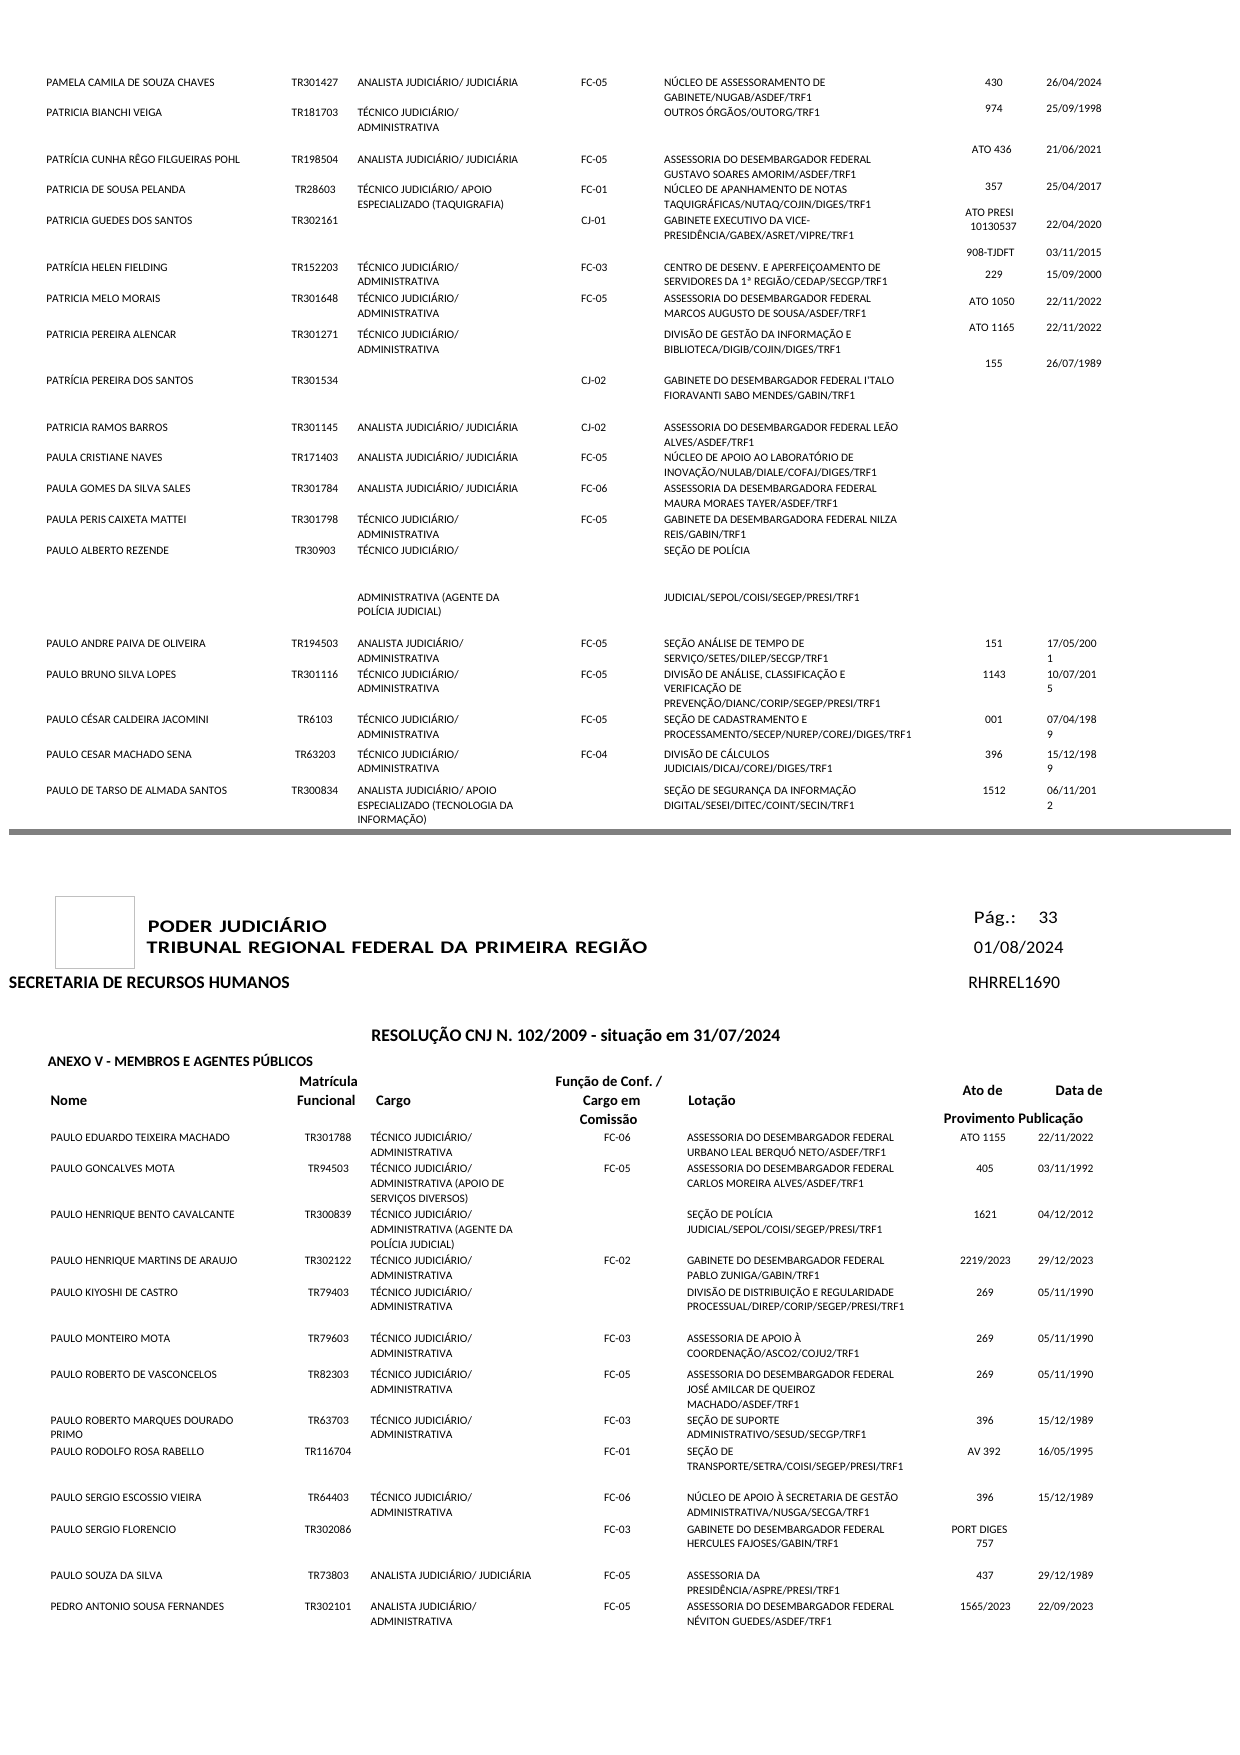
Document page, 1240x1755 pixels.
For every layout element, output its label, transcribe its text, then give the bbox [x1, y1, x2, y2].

table_cell FC-05 [581, 667, 664, 712]
table_cell CENTRO DE DESENV. E APERFEIÇOAMENTO DE SERVIDORES DA 1ª REGIÃO/CEDAP/SECGP/TRF1 [664, 260, 951, 291]
table_header Nome [50, 1073, 297, 1130]
table_cell SEÇÃO DE POLÍCIA JUDICIAL/SEPOL/COISI/SEGEP/PRESI/TRF1 [687, 1207, 944, 1253]
table_cell 22/09/2023 [1038, 1599, 1103, 1629]
table_header [581, 590, 664, 636]
table_header Lotação [687, 1073, 944, 1130]
table_header Ato de Data de Provimento Publicação [944, 1073, 1103, 1130]
table_cell SEÇÃO DE POLÍCIA [664, 543, 951, 590]
table_cell FC-05 [581, 636, 664, 667]
table_cell TR301271 [284, 327, 357, 374]
table_cell FC-03 [555, 1522, 687, 1568]
table_cell TÉCNICO JUDICIÁRIO/ ADMINISTRATIVA [357, 747, 581, 783]
table_cell [370, 1522, 555, 1568]
table_cell ANALISTA JUDICIÁRIO/ JUDICIÁRIA [357, 420, 558, 451]
table_cell PORT DIGES 757 [944, 1522, 1038, 1568]
table_cell 05/11/1990 [1038, 1285, 1103, 1331]
table_cell ATO 1155 [944, 1130, 1038, 1162]
table_cell 15/09/2000 [1046, 268, 1111, 294]
table_cell SEÇÃO DE SEGURANÇA DA INFORMAÇÃO DIGITAL/SESEI/DITEC/COINT/SECIN/TRF1 [664, 783, 974, 829]
table_cell OUTROS ÓRGÃOS/OUTORG/TRF1 [664, 106, 951, 152]
table_cell 1512 [974, 783, 1039, 829]
table_cell ANALISTA JUDICIÁRIO/ JUDICIÁRIA [357, 152, 558, 183]
table_cell TÉCNICO JUDICIÁRIO/ ADMINISTRATIVA [357, 667, 581, 712]
table_cell PATRÍCIA CUNHA RÊGO FILGUEIRAS POHL [46, 152, 284, 183]
table_cell 001 [974, 713, 1039, 747]
table_cell PAULO GONCALVES MOTA [50, 1162, 297, 1207]
table_cell TÉCNICO JUDICIÁRIO/ ADMINISTRATIVA [357, 260, 558, 291]
table_cell TÉCNICO JUDICIÁRIO/ ADMINISTRATIVA [370, 1368, 555, 1413]
table_cell TR198504 [284, 152, 357, 183]
table_cell 396 [974, 747, 1039, 783]
table_cell NÚCLEO DE APOIO AO LABORATÓRIO DE INOVAÇÃO/NULAB/DIALE/COFAJ/DIGES/TRF1 [664, 451, 951, 481]
table_cell TR302161 [284, 213, 357, 260]
table_cell 29/12/1989 [1038, 1568, 1103, 1599]
table_cell PAULO RODOLFO ROSA RABELLO [50, 1444, 297, 1491]
table_cell CJ-02 [558, 374, 664, 420]
table_cell NÚCLEO DE APOIO À SECRETARIA DE GESTÃO ADMINISTRATIVA/NUSGA/SECGA/TRF1 [687, 1491, 944, 1522]
table_cell TR301116 [291, 667, 357, 712]
table_cell FC-05 [558, 512, 664, 543]
table_cell FC-05 [558, 291, 664, 327]
table_cell 430 [952, 75, 1046, 101]
table_cell DIVISÃO DE DISTRIBUIÇÃO E REGULARIDADE PROCESSUAL/DIREP/CORIP/SEGEP/PRESI/TRF1 [687, 1285, 944, 1331]
table_cell 22/11/2022 [1038, 1130, 1103, 1162]
table_cell PAULA GOMES DA SILVA SALES [46, 481, 284, 512]
table_header JUDICIAL/SEPOL/COISI/SEGEP/PRESI/TRF1 [664, 590, 974, 636]
table_cell SEÇÃO DE SUPORTE ADMINISTRATIVO/SESUD/SECGP/TRF1 [687, 1413, 944, 1444]
table_cell TR63203 [291, 747, 357, 783]
table_cell 17/05/2001 [1039, 636, 1101, 667]
table_cell 22/11/2022 [1046, 294, 1111, 320]
table_cell ASSESSORIA DO DESEMBARGADOR FEDERAL CARLOS MOREIRA ALVES/ASDEF/TRF1 [687, 1162, 944, 1207]
table_cell TR73803 [297, 1568, 370, 1599]
table_cell FC-05 [581, 713, 664, 747]
table_cell GABINETE DO DESEMBARGADOR FEDERAL PABLO ZUNIGA/GABIN/TRF1 [687, 1254, 944, 1285]
table_cell PEDRO ANTONIO SOUSA FERNANDES [50, 1599, 297, 1629]
table_cell ATO 1050 [952, 294, 1046, 320]
table_cell 155 [952, 352, 1046, 372]
table_cell ASSESSORIA DA PRESIDÊNCIA/ASPRE/PRESI/TRF1 [687, 1568, 944, 1599]
table_cell TÉCNICO JUDICIÁRIO/ ADMINISTRATIVA [357, 512, 558, 543]
table_cell 15/12/1989 [1038, 1413, 1103, 1444]
table_cell 22/04/2020 [1046, 205, 1111, 245]
table_cell TR63703 [297, 1413, 370, 1444]
table_cell FC-05 [555, 1368, 687, 1413]
table_cell 22/11/2022 [1046, 320, 1111, 352]
table_cell 1565/2023 [944, 1599, 1038, 1629]
table_cell ASSESSORIA DO DESEMBARGADOR FEDERAL NÉVITON GUEDES/ASDEF/TRF1 [687, 1599, 944, 1629]
table_cell 151 [974, 636, 1039, 667]
table_cell TÉCNICO JUDICIÁRIO/ ADMINISTRATIVA [357, 327, 558, 374]
table_cell TR194503 [291, 636, 357, 667]
table_header [46, 590, 291, 636]
table_cell TR116704 [297, 1444, 370, 1491]
table_cell ATO 436 [952, 133, 1046, 169]
table_header Cargo [370, 1073, 555, 1130]
table_cell PATRICIA RAMOS BARROS [46, 420, 284, 451]
table_cell 26/07/1989 [1046, 352, 1111, 372]
table_cell PAULO SERGIO ESCOSSIO VIEIRA [50, 1491, 297, 1522]
table_header ADMINISTRATIVA (AGENTE DA POLÍCIA JUDICIAL) [357, 590, 581, 636]
table_cell TR152203 [284, 260, 357, 291]
table_cell PAMELA CAMILA DE SOUZA CHAVES [46, 75, 284, 106]
table_cell 396 [944, 1491, 1038, 1522]
table_cell PATRÍCIA HELEN FIELDING [46, 260, 284, 291]
table_header [952, 372, 1111, 590]
table_cell GABINETE DA DESEMBARGADORA FEDERAL NILZA REIS/GABIN/TRF1 [664, 512, 951, 543]
table_cell 357 [952, 169, 1046, 205]
table_cell TÉCNICO JUDICIÁRIO/ ADMINISTRATIVA [370, 1491, 555, 1522]
table_cell SEÇÃO ANÁLISE DE TEMPO DE SERVIÇO/SETES/DILEP/SECGP/TRF1 [664, 636, 974, 667]
table_cell ASSESSORIA DE APOIO À COORDENAÇÃO/ASCO2/COJU2/TRF1 [687, 1331, 944, 1367]
table_header [291, 590, 357, 636]
table_cell PATRICIA GUEDES DOS SANTOS [46, 213, 284, 260]
table_cell TR301648 [284, 291, 357, 327]
table_cell TR301145 [284, 420, 357, 451]
table_cell TÉCNICO JUDICIÁRIO/ ADMINISTRATIVA [357, 291, 558, 327]
table_cell DIVISÃO DE CÁLCULOS JUDICIAIS/DICAJ/COREJ/DIGES/TRF1 [664, 747, 974, 783]
table_cell TÉCNICO JUDICIÁRIO/ APOIO ESPECIALIZADO (TAQUIGRAFIA) [357, 183, 558, 213]
table_cell 229 [952, 268, 1046, 294]
table_cell TÉCNICO JUDICIÁRIO/ ADMINISTRATIVA [370, 1130, 555, 1162]
table_cell ANALISTA JUDICIÁRIO/ JUDICIÁRIA [357, 451, 558, 481]
table_cell 269 [944, 1331, 1038, 1367]
table_cell ANALISTA JUDICIÁRIO/ ADMINISTRATIVA [357, 636, 581, 667]
table_cell DIVISÃO DE GESTÃO DA INFORMAÇÃO E BIBLIOTECA/DIGIB/COJIN/DIGES/TRF1 [664, 327, 951, 374]
table_cell 06/11/2012 [1039, 783, 1101, 829]
table_cell 974 [952, 101, 1046, 132]
table_cell NÚCLEO DE ASSESSORAMENTO DE GABINETE/NUGAB/ASDEF/TRF1 [664, 75, 951, 106]
table_cell PAULO BRUNO SILVA LOPES [46, 667, 291, 712]
table_cell [357, 374, 558, 420]
table_cell ANALISTA JUDICIÁRIO/ JUDICIÁRIA [357, 75, 558, 106]
table_cell FC-04 [581, 747, 664, 783]
table_cell 05/11/1990 [1038, 1331, 1103, 1367]
table_cell TÉCNICO JUDICIÁRIO/ [357, 543, 558, 590]
table_cell ATO 1165 [952, 320, 1046, 352]
table_cell TR301784 [284, 481, 357, 512]
table_cell PATRICIA BIANCHI VEIGA [46, 106, 284, 152]
table_cell FC-05 [555, 1162, 687, 1207]
table_cell NÚCLEO DE APANHAMENTO DE NOTAS TAQUIGRÁFICAS/NUTAQ/COJIN/DIGES/TRF1 [664, 183, 951, 213]
table_header [1039, 590, 1101, 636]
table_cell 25/09/1998 [1046, 101, 1111, 132]
table_cell TR181703 [284, 106, 357, 152]
text SECRETARIA DE RECURSOS HUMANOS RHRREL1690 [9, 835, 1100, 992]
table_cell FC-05 [558, 451, 664, 481]
table_cell PATRÍCIA PEREIRA DOS SANTOS [46, 374, 284, 420]
table_cell SEÇÃO DE CADASTRAMENTO E PROCESSAMENTO/SECEP/NUREP/COREJ/DIGES/TRF1 [664, 713, 974, 747]
table_header [974, 590, 1039, 636]
table_cell FC-06 [555, 1491, 687, 1522]
table_cell PAULO HENRIQUE BENTO CAVALCANTE [50, 1207, 297, 1253]
table_cell TR301534 [284, 374, 357, 420]
table_cell 04/12/2012 [1038, 1207, 1103, 1253]
table_cell PATRICIA DE SOUSA PELANDA [46, 183, 284, 213]
table_cell TR301427 [284, 75, 357, 106]
table_cell ASSESSORIA DA DESEMBARGADORA FEDERAL MAURA MORAES TAYER/ASDEF/TRF1 [664, 481, 951, 512]
table_cell TR171403 [284, 451, 357, 481]
table_cell TR6103 [291, 713, 357, 747]
table_cell TR302101 [297, 1599, 370, 1629]
table_cell PAULO MONTEIRO MOTA [50, 1331, 297, 1367]
table_cell [558, 543, 664, 590]
table_cell GABINETE EXECUTIVO DA VICE- PRESIDÊNCIA/GABEX/ASRET/VIPRE/TRF1 [664, 213, 951, 260]
table_cell CJ-02 [558, 420, 664, 451]
table_cell TR79403 [297, 1285, 370, 1331]
table_cell PAULA PERIS CAIXETA MATTEI [46, 512, 284, 543]
table_cell 269 [944, 1368, 1038, 1413]
table_cell TÉCNICO JUDICIÁRIO/ ADMINISTRATIVA [357, 106, 558, 152]
table_cell [558, 327, 664, 374]
table_cell PAULO ROBERTO DE VASCONCELOS [50, 1368, 297, 1413]
subtitle ANEXO V - MEMBROS E AGENTES PÚBLICOS [48, 1053, 1100, 1070]
table_cell 908-TJDFT [952, 245, 1046, 268]
table_cell 15/12/1989 [1039, 747, 1101, 783]
table_cell [555, 1207, 687, 1253]
table_cell 405 [944, 1162, 1038, 1207]
table_cell FC-02 [555, 1254, 687, 1285]
table_cell TÉCNICO JUDICIÁRIO/ ADMINISTRATIVA (APOIO DE SERVIÇOS DIVERSOS) [370, 1162, 555, 1207]
table_cell 29/12/2023 [1038, 1254, 1103, 1285]
table_cell [1038, 1522, 1103, 1568]
table_cell ASSESSORIA DO DESEMBARGADOR FEDERAL LEÃO ALVES/ASDEF/TRF1 [664, 420, 951, 451]
table_cell ANALISTA JUDICIÁRIO/ ADMINISTRATIVA [370, 1599, 555, 1629]
table_cell TR28603 [284, 183, 357, 213]
table_cell 16/05/1995 [1038, 1444, 1103, 1491]
table_cell SEÇÃO DE TRANSPORTE/SETRA/COISI/SEGEP/PRESI/TRF1 [687, 1444, 944, 1491]
table_cell TR79603 [297, 1331, 370, 1367]
table_cell TR301798 [284, 512, 357, 543]
table_cell PAULO SERGIO FLORENCIO [50, 1522, 297, 1568]
table_cell ASSESSORIA DO DESEMBARGADOR FEDERAL URBANO LEAL BERQUÓ NETO/ASDEF/TRF1 [687, 1130, 944, 1162]
table_cell PAULO CESAR MACHADO SENA [46, 747, 291, 783]
table_cell PAULO DE TARSO DE ALMADA SANTOS [46, 783, 291, 829]
table_cell FC-05 [555, 1599, 687, 1629]
table_cell PAULO HENRIQUE MARTINS DE ARAUJO [50, 1254, 297, 1285]
table_cell ANALISTA JUDICIÁRIO/ JUDICIÁRIA [370, 1568, 555, 1599]
table_cell [558, 106, 664, 152]
table_cell AV 392 [944, 1444, 1038, 1491]
table_cell 2219/2023 [944, 1254, 1038, 1285]
text RESOLUÇÃO CNJ N. 102/2009 - situação em 31/07/2024 [77, 1024, 1074, 1046]
table_cell TR302122 [297, 1254, 370, 1285]
table_cell PAULO ANDRE PAIVA DE OLIVEIRA [46, 636, 291, 667]
table_cell 437 [944, 1568, 1038, 1599]
table_cell DIVISÃO DE ANÁLISE, CLASSIFICAÇÃO E VERIFICAÇÃO DE PREVENÇÃO/DIANC/CORIP/SEGEP/PRESI/TRF1 [664, 667, 974, 712]
table_cell TR64403 [297, 1491, 370, 1522]
table_cell ANALISTA JUDICIÁRIO/ APOIO ESPECIALIZADO (TECNOLOGIA DA INFORMAÇÃO) [357, 783, 581, 829]
table_cell 15/12/1989 [1038, 1491, 1103, 1522]
table_cell TR302086 [297, 1522, 370, 1568]
table_cell TÉCNICO JUDICIÁRIO/ ADMINISTRATIVA [370, 1285, 555, 1331]
table_cell [555, 1285, 687, 1331]
table_cell 269 [944, 1285, 1038, 1331]
table_cell TR301788 [297, 1130, 370, 1162]
table_cell GABINETE DO DESEMBARGADOR FEDERAL HERCULES FAJOSES/GABIN/TRF1 [687, 1522, 944, 1568]
table_cell FC-05 [555, 1568, 687, 1599]
table_header Matrícula Funcional [297, 1073, 370, 1130]
table_cell 05/11/1990 [1038, 1368, 1103, 1413]
table_cell PAULO ALBERTO REZENDE [46, 543, 284, 590]
table_cell PAULO KIYOSHI DE CASTRO [50, 1285, 297, 1331]
table_header Função de Conf. / Cargo em Comissão [555, 1073, 687, 1130]
table_cell ASSESSORIA DO DESEMBARGADOR FEDERAL MARCOS AUGUSTO DE SOUSA/ASDEF/TRF1 [664, 291, 951, 327]
table_cell FC-03 [555, 1331, 687, 1367]
table_cell TÉCNICO JUDICIÁRIO/ ADMINISTRATIVA [370, 1254, 555, 1285]
table_cell [370, 1444, 555, 1491]
table_cell FC-06 [555, 1130, 687, 1162]
table_cell 07/04/1989 [1039, 713, 1101, 747]
table_cell TÉCNICO JUDICIÁRIO/ ADMINISTRATIVA [357, 713, 581, 747]
table_cell ANALISTA JUDICIÁRIO/ JUDICIÁRIA [357, 481, 558, 512]
table_cell 10/07/2015 [1039, 667, 1101, 712]
table_cell ATO PRESI 10130537 [952, 205, 1046, 245]
table_cell 03/11/2015 [1046, 245, 1111, 268]
table_cell PATRICIA PEREIRA ALENCAR [46, 327, 284, 374]
table_cell FC-01 [555, 1444, 687, 1491]
table_cell FC-05 [558, 152, 664, 183]
table_cell ASSESSORIA DO DESEMBARGADOR FEDERAL JOSÉ AMILCAR DE QUEIROZ MACHADO/ASDEF/TRF1 [687, 1368, 944, 1413]
table_cell PAULO EDUARDO TEIXEIRA MACHADO [50, 1130, 297, 1162]
table_cell 1143 [974, 667, 1039, 712]
table_cell PATRICIA MELO MORAIS [46, 291, 284, 327]
table_cell TÉCNICO JUDICIÁRIO/ ADMINISTRATIVA (AGENTE DA POLÍCIA JUDICIAL) [370, 1207, 555, 1253]
table_cell GABINETE DO DESEMBARGADOR FEDERAL I'TALO FIORAVANTI SABO MENDES/GABIN/TRF1 [664, 374, 951, 420]
table_cell 21/06/2021 [1046, 133, 1111, 169]
table_cell 26/04/2024 [1046, 75, 1111, 101]
table_cell 03/11/1992 [1038, 1162, 1103, 1207]
table_cell PAULA CRISTIANE NAVES [46, 451, 284, 481]
table_cell [581, 783, 664, 829]
table_cell ASSESSORIA DO DESEMBARGADOR FEDERAL GUSTAVO SOARES AMORIM/ASDEF/TRF1 [664, 152, 951, 183]
table_cell TÉCNICO JUDICIÁRIO/ ADMINISTRATIVA [370, 1331, 555, 1367]
table_cell TR300834 [291, 783, 357, 829]
table_cell FC-06 [558, 481, 664, 512]
table_cell 25/04/2017 [1046, 169, 1111, 205]
table_cell FC-03 [555, 1413, 687, 1444]
table_cell TR94503 [297, 1162, 370, 1207]
table_cell TÉCNICO JUDICIÁRIO/ ADMINISTRATIVA [370, 1413, 555, 1444]
table_cell TR30903 [284, 543, 357, 590]
table_cell 1621 [944, 1207, 1038, 1253]
table_cell PAULO SOUZA DA SILVA [50, 1568, 297, 1599]
table_cell 396 [944, 1413, 1038, 1444]
table_cell FC-05 [558, 75, 664, 106]
table_cell PAULO CÉSAR CALDEIRA JACOMINI [46, 713, 291, 747]
table_cell [357, 213, 558, 260]
table_cell PAULO ROBERTO MARQUES DOURADO PRIMO [50, 1413, 297, 1444]
table_cell TR82303 [297, 1368, 370, 1413]
table_cell CJ-01 [558, 213, 664, 260]
table_cell FC-03 [558, 260, 664, 291]
table_cell TR300839 [297, 1207, 370, 1253]
table_cell FC-01 [558, 183, 664, 213]
